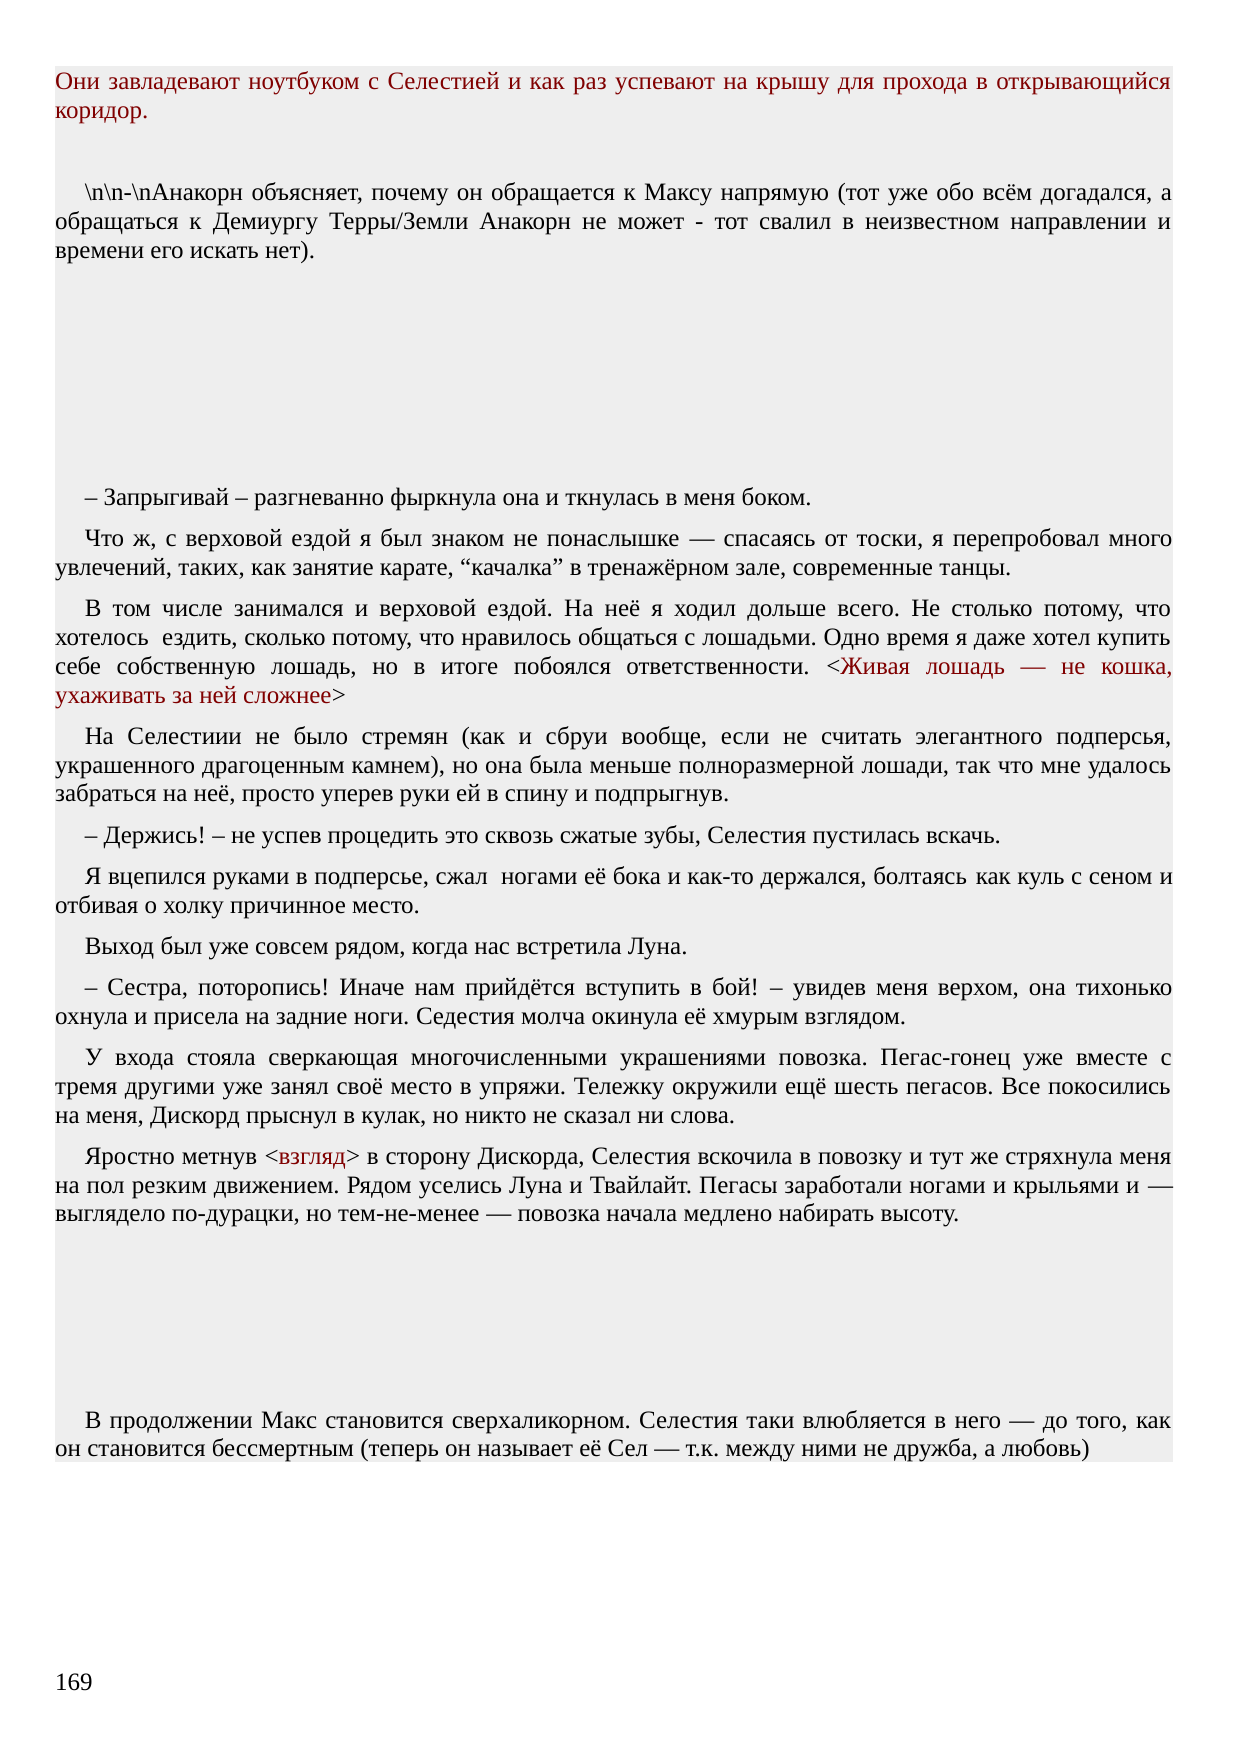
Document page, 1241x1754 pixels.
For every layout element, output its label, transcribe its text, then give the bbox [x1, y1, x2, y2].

text – Запрыгивай – разгневанно фыркнула она и ткнулась в меня боком. [55, 482, 1173, 511]
text В продолжении Макс становится сверхаликорном. Селестия таки влюбляется в него — до того, как он становится бессмертным (теперь он называет её Сел — т.к. между ними не дружба, а любовь) [55, 1405, 1173, 1462]
text У входа стояла сверкающая многочисленными украшениями повозка. Пегас-гонец уже вместе с тремя другими уже занял своё место в упряжи. Тележку окружили ещё шесть пегасов. Все покосились на меня, Дискорд прыснул в кулак, но никто не сказал ни слова. [55, 1042, 1173, 1128]
text Что ж, с верховой ездой я был знаком не понаслышке — спасаясь от тоски, я перепробовал много увлечений, таких, как занятие карате, “качалка” в тренажёрном зале, современные танцы. [55, 523, 1173, 581]
text Яростно метнув <взгляд> в сторону Дискорда, Селестия вскочила в повозку и тут же стряхнула меня на пол резким движением. Рядом уселись Луна и Твайлайт. Пегасы заработали ногами и крыльями и — выглядело по-дурацки, но тем-не-менее — повозка начала медлено набирать высоту. [55, 1141, 1173, 1227]
text \n\n-\nАнакорн объясняет, почему он обращается к Максу напрямую (тот уже обо всём догадался, а обращаться к Демиургу Терры/Земли Анакорн не может - тот свалил в неизвестном направлении и времени его искать нет). [55, 177, 1173, 263]
text На Селестиии не было стремян (как и сбруи вообще, если не считать элегантного подперсья, украшенного драгоценным камнем), но она была меньше полноразмерной лошади, так что мне удалось забраться на неё, просто уперев руки ей в спину и подпрыгнув. [55, 721, 1173, 807]
text В том числе занимался и верховой ездой. На неё я ходил дольше всего. Не столько потому, что хотелось ездить, сколько потому, что нравилось общаться с лошадьми. Одно время я даже хотел купить себе собственную лошадь, но в итоге побоялся ответственности. <Живая лошадь — не кошка, ухаживать за ней сложнее> [55, 593, 1173, 708]
text Выход был уже совсем рядом, когда нас встретила Луна. [55, 931, 1173, 960]
text Я вцепился руками в подперсье, сжал ногами её бока и как-то держался, болтаясь как куль с сеном и отбивая о холку причинное место. [55, 861, 1173, 918]
text – Сестра, поторопись! Иначе нам прийдётся вступить в бой! – увидев меня верхом, она тихонько охнула и присела на задние ноги. Седестия молча окинула её хмурым взглядом. [55, 972, 1173, 1030]
text – Держись! – не успев процедить это сквозь сжатые зубы, Селестия пустилась вскачь. [55, 820, 1173, 848]
text Они завладевают ноутбуком с Селестией и как раз успевают на крышу для прохода в открывающийся коридор. [55, 66, 1173, 123]
